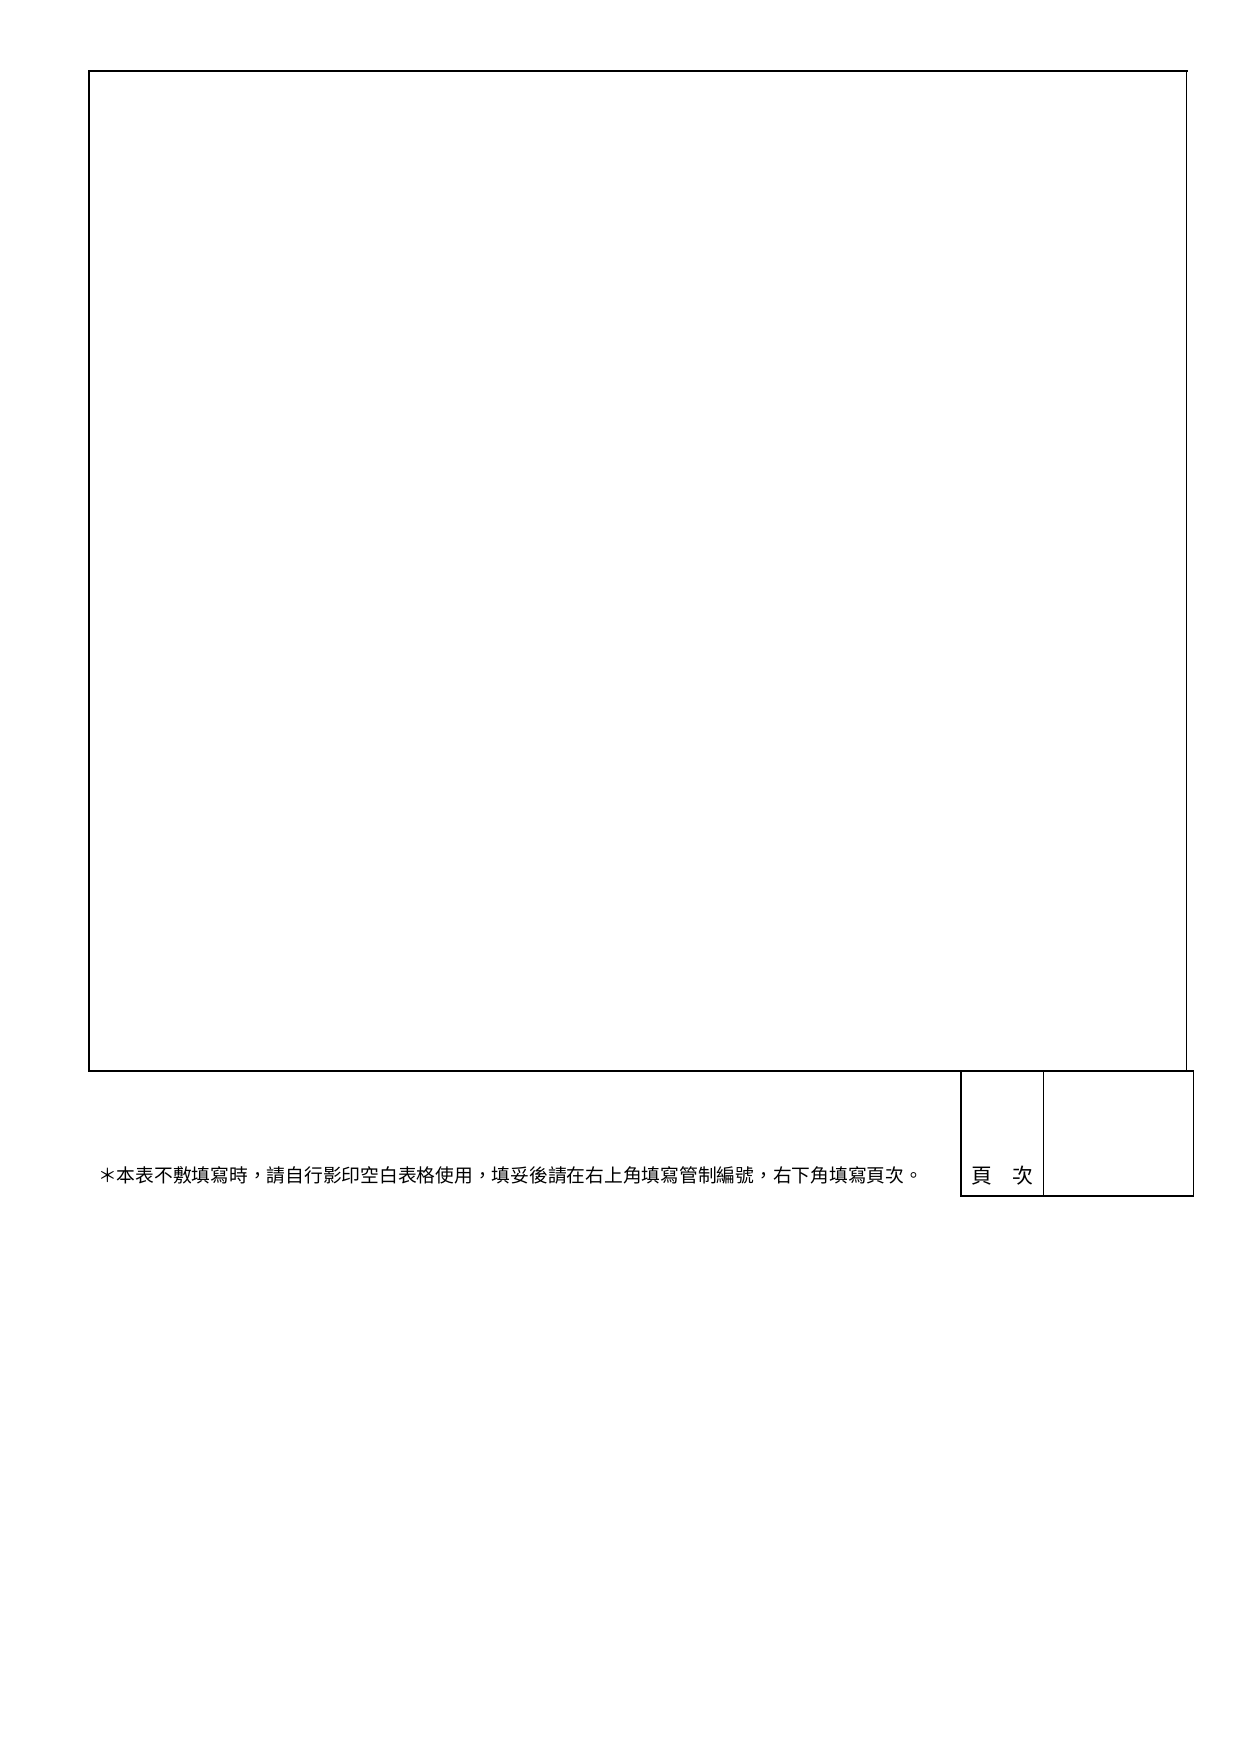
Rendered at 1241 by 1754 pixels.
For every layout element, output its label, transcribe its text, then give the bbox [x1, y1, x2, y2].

table_cell [1044, 1072, 1193, 1195]
table_cell 頁 次 [962, 1072, 1043, 1195]
table_cell ＊本表不敷填寫時，請自行影印空白表格使用，填妥後請在右上角填寫管制編號，右下角填寫頁次。 [95, 1072, 960, 1195]
table_cell [1187, 70, 1193, 1070]
table_cell [89, 1072, 95, 1195]
table_cell [90, 72, 1186, 1070]
